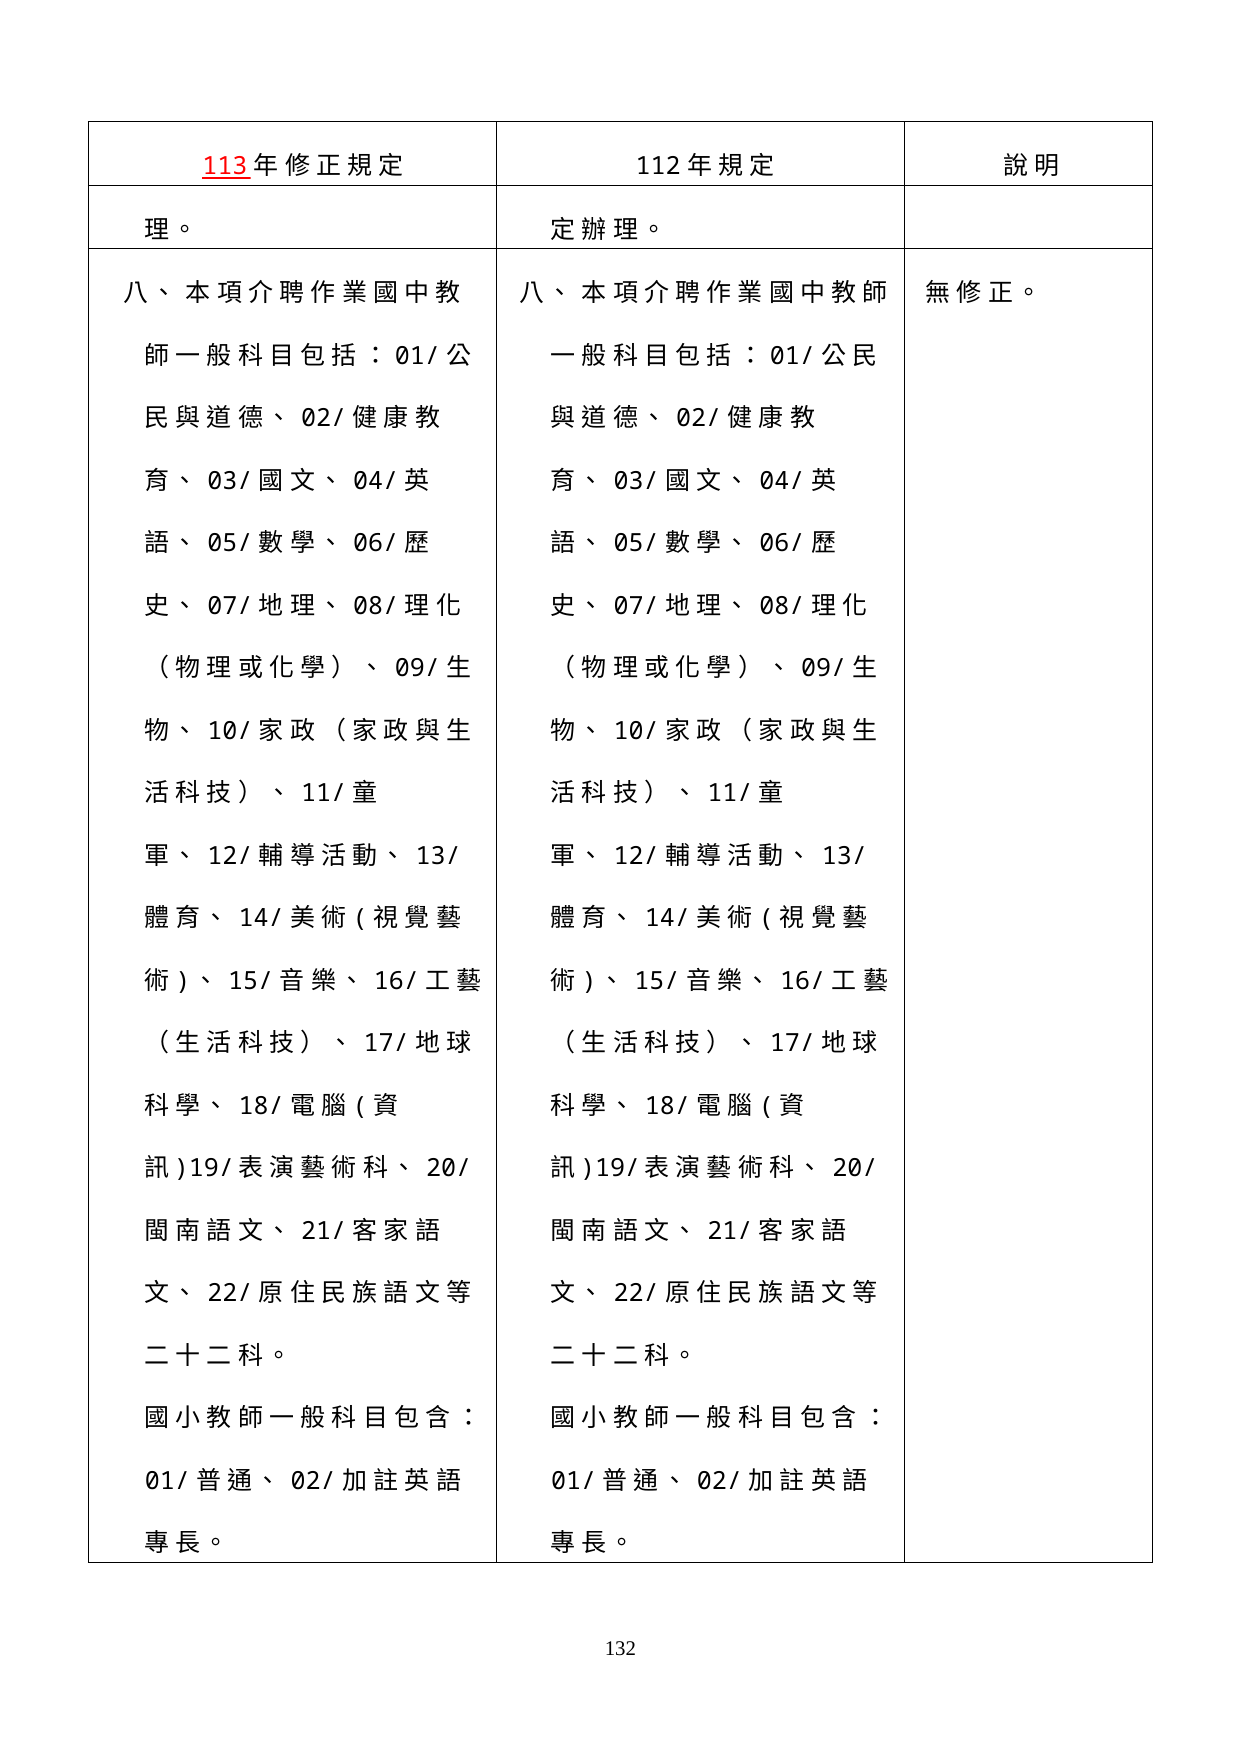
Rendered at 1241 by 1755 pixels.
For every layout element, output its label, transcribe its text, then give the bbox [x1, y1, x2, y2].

table_header 說明 [905, 122, 1152, 185]
table_cell 八、本項介聘作業國中教師一般科目包括：01/公民與道德、02/健康教育、03/國文、04/英語、05/數學、06/歷史、07/地理、08/理化（物理或化學）、09/生物、10/家政（家政與生活科技）、11/童軍、12/輔導活動、13/體育、14/美術(視覺藝術)、15/音樂、16/工藝（生活科技）、17/地球科學、18/電腦(資訊)19/表演藝術科、20/閩南語文、21/客家語文、22/原住民族語文等二十二科。 國小教師一般科目包含：01/普通、02/加註英語專長。 [497, 249, 904, 1562]
table_header 112年規定 [497, 122, 904, 185]
table_cell 理。 [89, 186, 496, 248]
table_cell 定辦理。 [497, 186, 904, 248]
table_cell 八、本項介聘作業國中教師一般科目包括：01/公民與道德、02/健康教育、03/國文、04/英語、05/數學、06/歷史、07/地理、08/理化（物理或化學）、09/生物、10/家政（家政與生活科技）、11/童軍、12/輔導活動、13/體育、14/美術(視覺藝術)、15/音樂、16/工藝（生活科技）、17/地球科學、18/電腦(資訊)19/表演藝術科、20/閩南語文、21/客家語文、22/原住民族語文等二十二科。 國小教師一般科目包含：01/普通、02/加註英語專長。 [89, 249, 496, 1562]
table_cell 無修正。 [905, 249, 1152, 1562]
table_cell [905, 186, 1152, 248]
table_header 113年修正規定 [89, 122, 496, 185]
